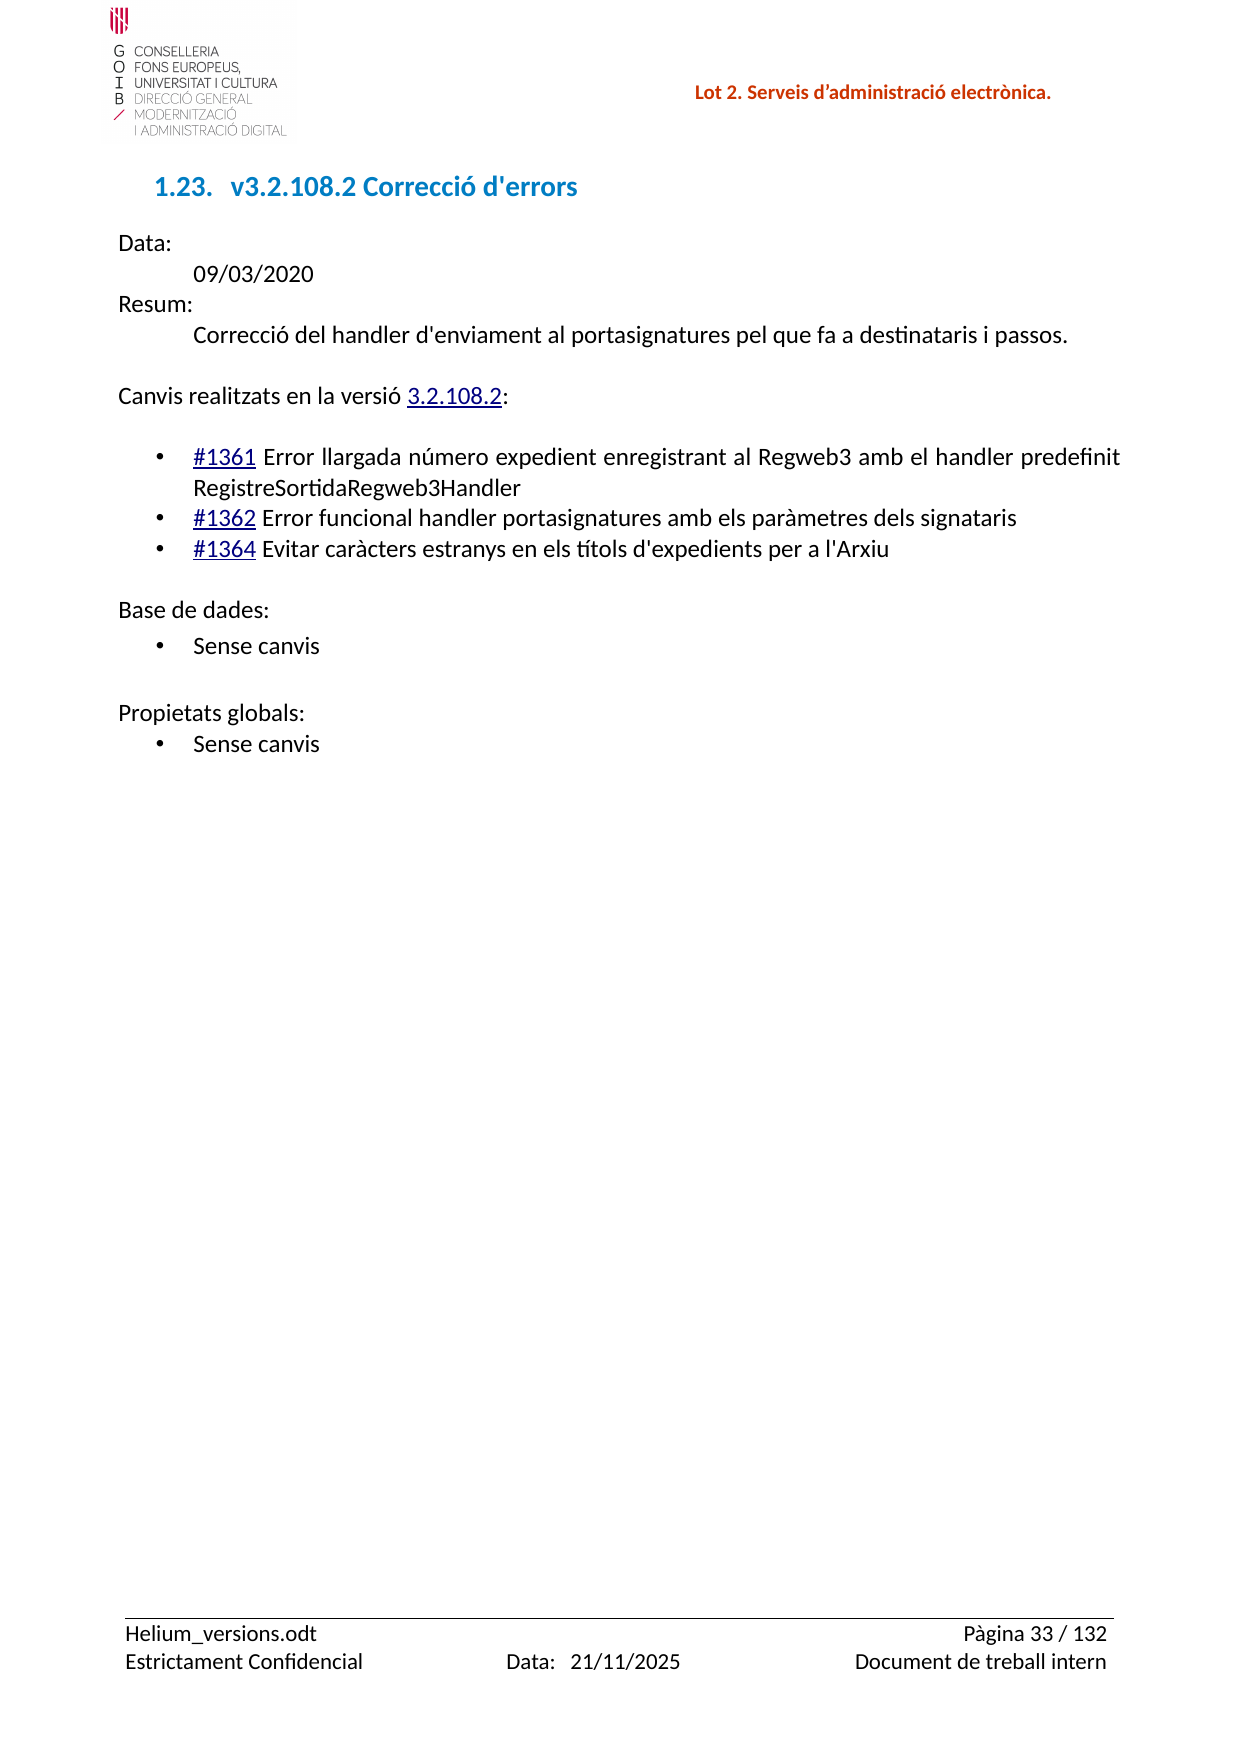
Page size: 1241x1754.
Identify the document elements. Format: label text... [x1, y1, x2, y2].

subtitle v3.2.108.2 Correcció d'errors [153, 168, 1122, 204]
text Resum: [118, 289, 1122, 319]
list Sense canvis [156, 728, 1122, 758]
list Sense canvis [156, 630, 1122, 661]
text Correcció del handler d'enviament al portasignatures pel que fa a destinataris i passos. [118, 319, 1122, 350]
text Propietats globals: [118, 697, 1122, 728]
text Canvis realitzats en la versió 3.2.108.2: [118, 380, 1122, 411]
text Base de dades: [118, 594, 1122, 624]
text 09/03/2020 [118, 258, 1122, 289]
list #1364 Evitar caràcters estranys en els títols d'expedients per a l'Arxiu [156, 533, 1122, 563]
list #1362 Error funcional handler portasignatures amb els paràmetres dels signataris [156, 502, 1122, 533]
list #1361 Error llargada número expedient enregistrant al Regweb3 amb el handler predefinit RegistreSortidaRegweb3Handler [156, 441, 1122, 502]
text Data: [118, 228, 1122, 258]
picture [100, 0, 297, 144]
